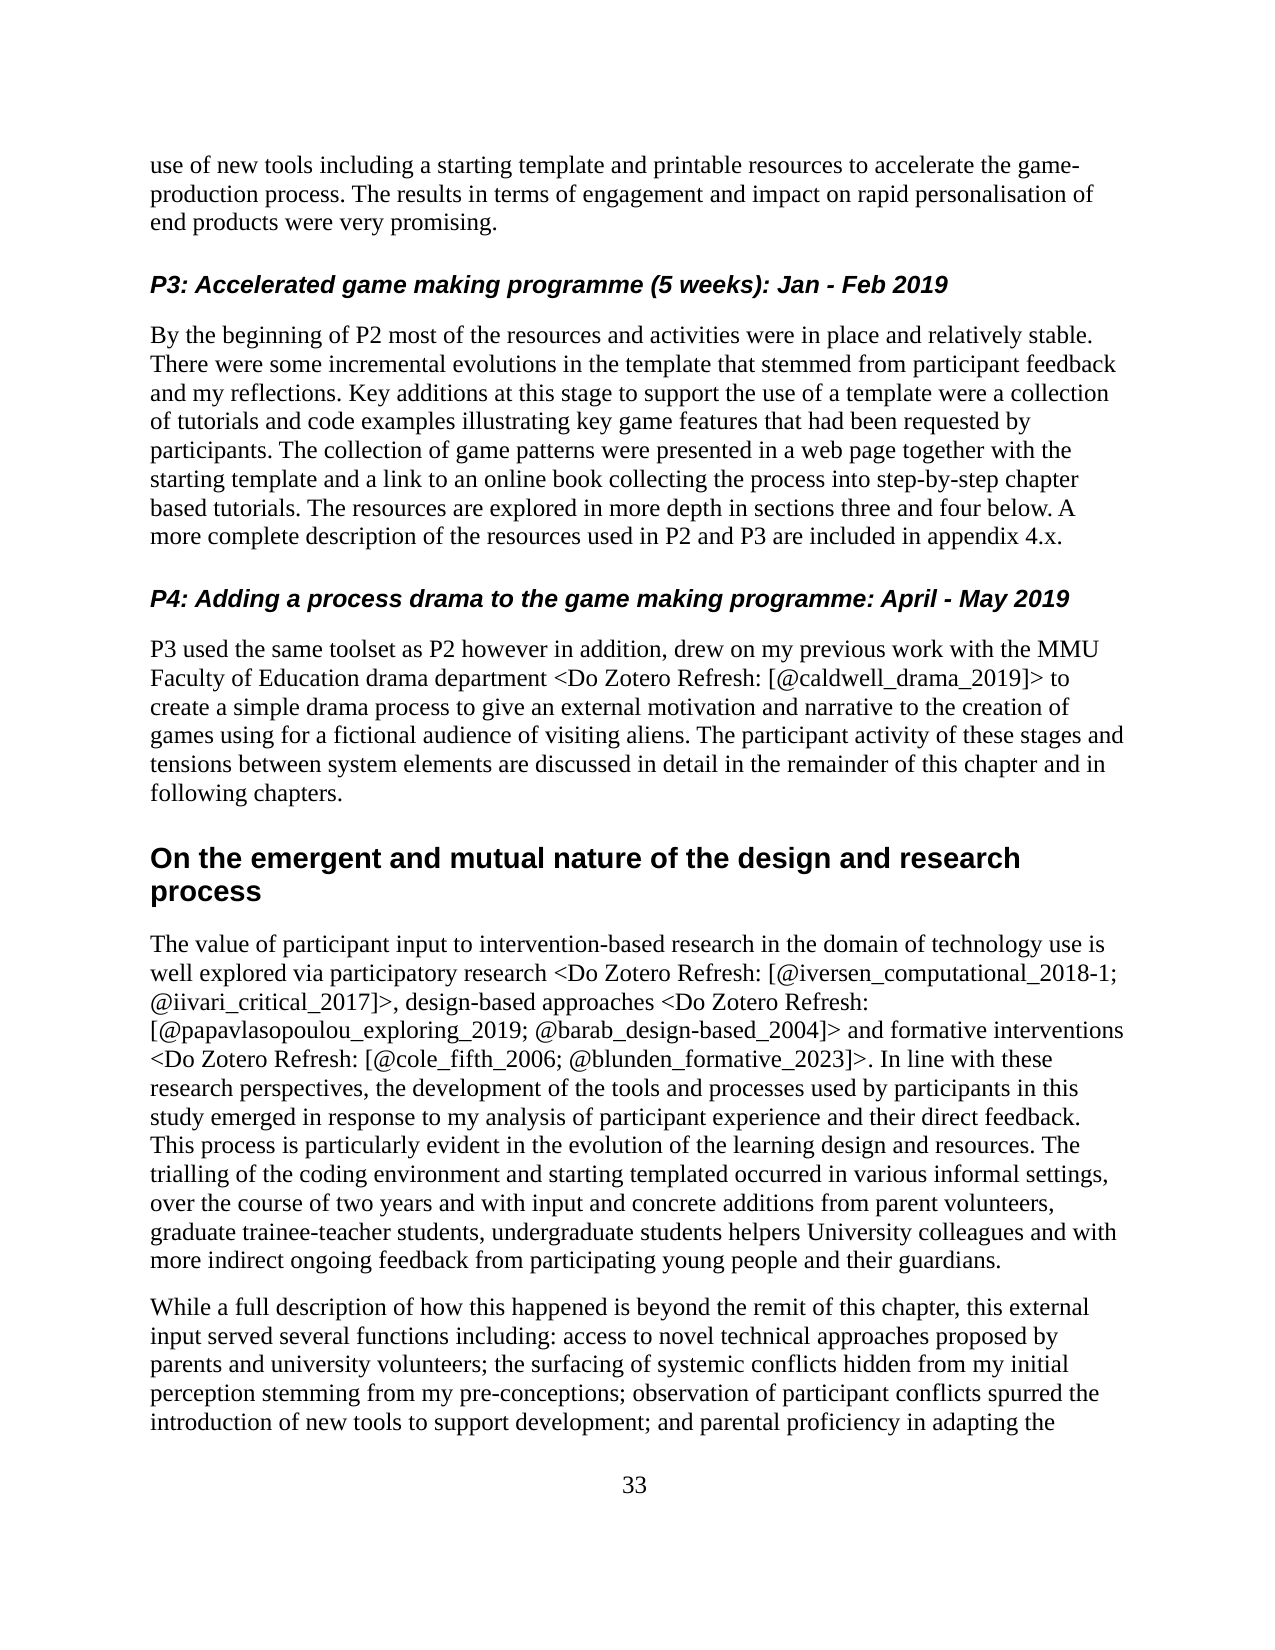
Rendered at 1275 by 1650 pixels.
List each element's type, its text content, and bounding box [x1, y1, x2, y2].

subtitle P4: Adding a process drama to the game making programme: April - May 2019 [150, 584, 1125, 613]
subtitle On the emergent and mutual nature of the design and research process [150, 841, 1125, 908]
text use of new tools including a starting template and printable resources to accelerate the game-production process. The results in terms of engagement and impact on rapid personalisation of end products were very promising. [150, 150, 1125, 236]
text P3 used the same toolset as P2 however in addition, drew on my previous work with the MMU Faculty of Education drama department <Do Zotero Refresh: [@caldwell_drama_2019]> to create a simple drama process to give an external motivation and narrative to the creation of games using for a fictional audience of visiting aliens. The participant activity of these stages and tensions between system elements are discussed in detail in the remainder of this chapter and in following chapters. [150, 634, 1125, 807]
text By the beginning of P2 most of the resources and activities were in place and relatively stable. There were some incremental evolutions in the template that stemmed from participant feedback and my reflections. Key additions at this stage to support the use of a template were a collection of tutorials and code examples illustrating key game features that had been requested by participants. The collection of game patterns were presented in a web page together with the starting template and a link to an online book collecting the process into step-by-step chapter based tutorials. The resources are explored in more depth in sections three and four below. A more complete description of the resources used in P2 and P3 are included in appendix 4.x. [150, 320, 1125, 550]
text The value of participant input to intervention-based research in the domain of technology use is well explored via participatory research <Do Zotero Refresh: [@iversen_computational_2018-1; @iivari_critical_2017]>, design-based approaches <Do Zotero Refresh: [@papavlasopoulou_exploring_2019; @barab_design-based_2004]> and formative interventions <Do Zotero Refresh: [@cole_fifth_2006; @blunden_formative_2023]>. In line with these research perspectives, the development of the tools and processes used by participants in this study emerged in response to my analysis of participant experience and their direct feedback. This process is particularly evident in the evolution of the learning design and resources. The trialling of the coding environment and starting templated occurred in various informal settings, over the course of two years and with input and concrete additions from parent volunteers, graduate trainee-teacher students, undergraduate students helpers University colleagues and with more indirect ongoing feedback from participating young people and their guardians. [150, 929, 1125, 1274]
text While a full description of how this happened is beyond the remit of this chapter, this external input served several functions including: access to novel technical approaches proposed by parents and university volunteers; the surfacing of systemic conflicts hidden from my initial perception stemming from my pre-conceptions; observation of participant conflicts spurred the introduction of new tools to support development; and parental proficiency in adapting the [150, 1292, 1125, 1436]
subtitle P3: Accelerated game making programme (5 weeks): Jan - Feb 2019 [150, 270, 1125, 299]
